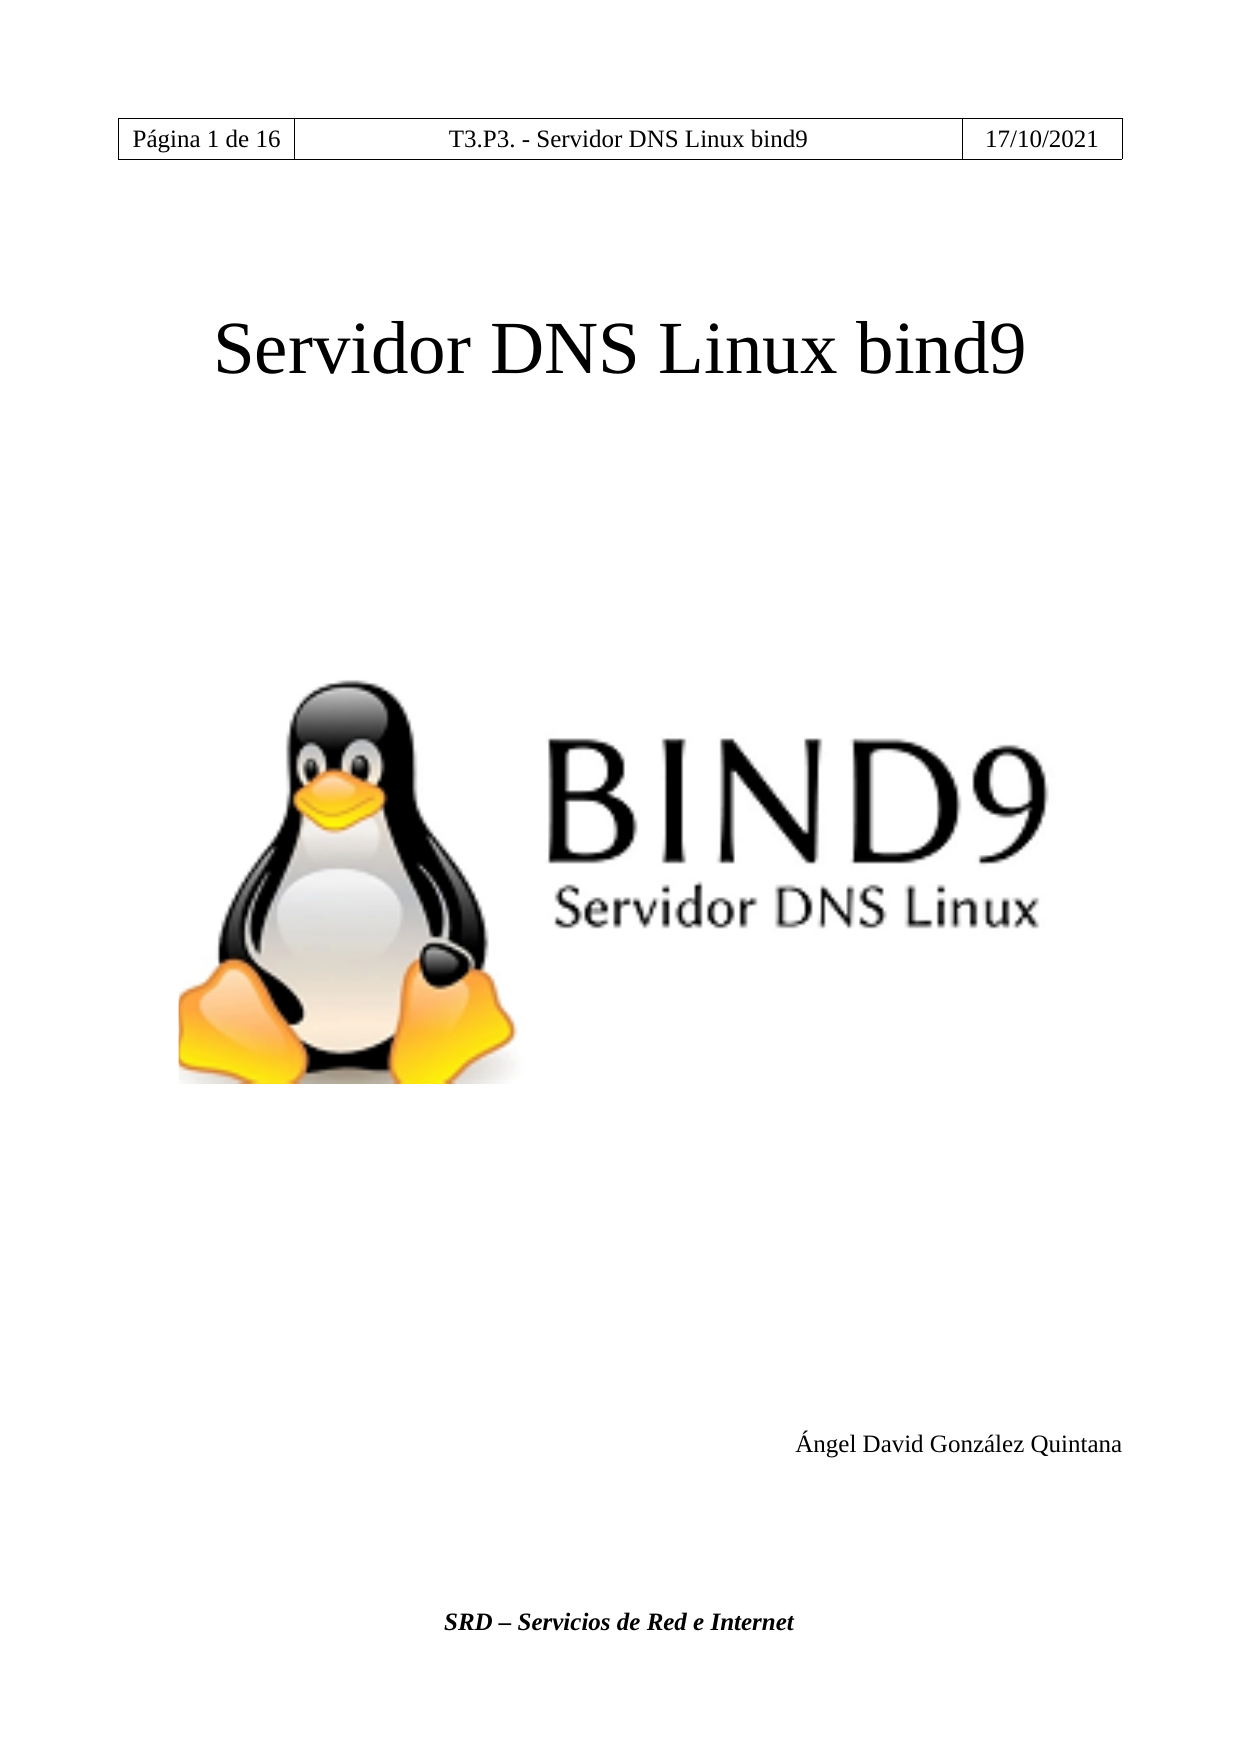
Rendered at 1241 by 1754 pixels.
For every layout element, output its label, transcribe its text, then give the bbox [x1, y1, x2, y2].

text Ángel David González Quintana [118, 1429, 1122, 1458]
text Servidor DNS Linux bind9 [118, 303, 1122, 389]
picture [178, 653, 1062, 1084]
